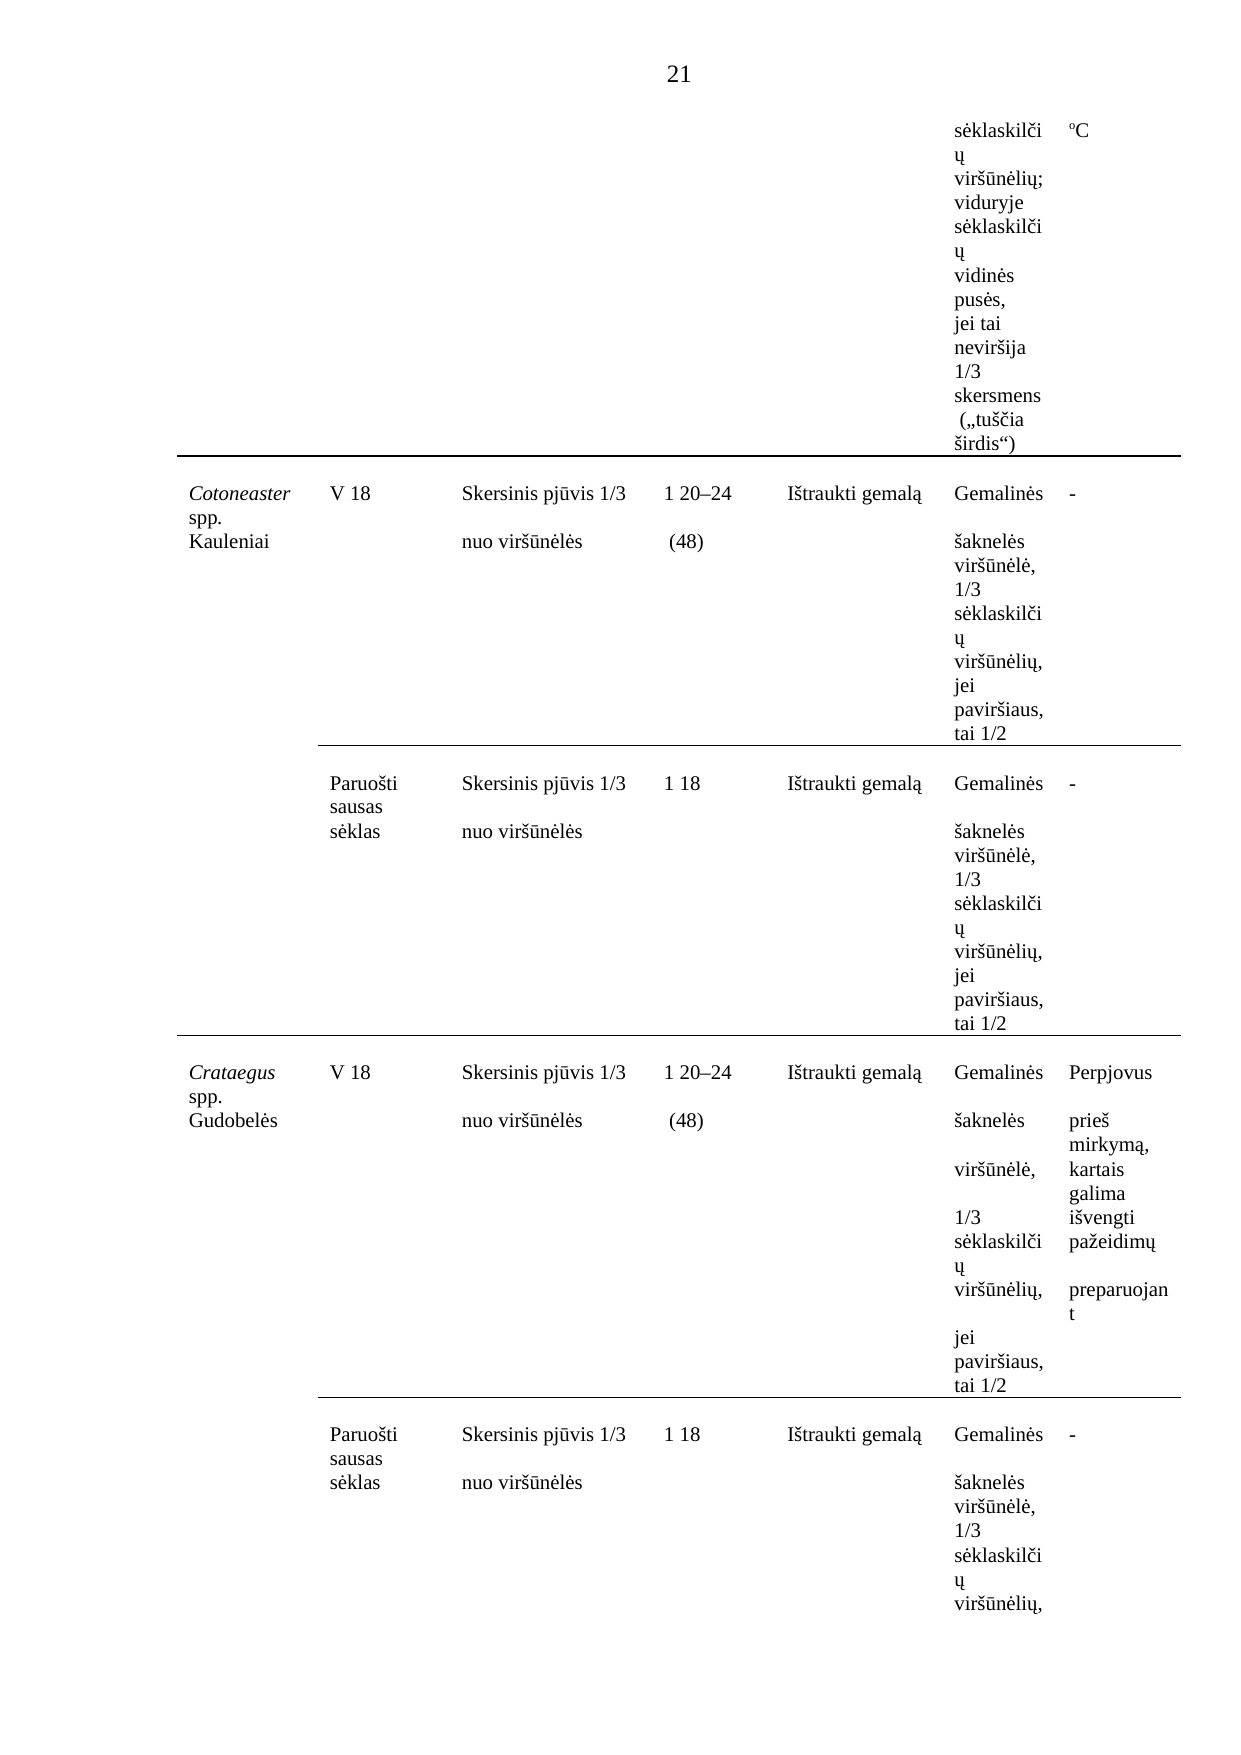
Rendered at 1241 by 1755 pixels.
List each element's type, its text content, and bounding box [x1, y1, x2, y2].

table_cell [1058, 1494, 1181, 1518]
table_cell sėklas [318, 819, 450, 843]
table_cell [450, 190, 652, 214]
table_cell [943, 1398, 1058, 1422]
table_cell [776, 407, 943, 455]
table_cell sėklaskilčių [943, 118, 1058, 166]
table_cell [653, 1156, 776, 1204]
table_cell [776, 939, 943, 963]
table_cell [450, 1036, 652, 1060]
table_cell [318, 1591, 450, 1615]
table_cell V 18 [318, 481, 450, 529]
table_cell Ištraukti gemalą [776, 1422, 943, 1470]
table_cell [318, 263, 450, 311]
table_cell [776, 457, 943, 481]
table_cell jei paviršiaus, [943, 963, 1058, 1011]
table_cell kartais galima [1058, 1156, 1181, 1204]
table_cell šaknelės [943, 1108, 1058, 1156]
table_cell [177, 939, 318, 963]
table_cell [177, 770, 318, 818]
table_cell [653, 214, 776, 262]
table_cell [450, 1494, 652, 1518]
table_cell [1058, 1011, 1181, 1035]
table_cell Gemalinės [943, 1422, 1058, 1470]
table_cell nuo viršūnėlės [450, 529, 652, 553]
table_cell [1058, 939, 1181, 963]
table_cell [177, 721, 318, 745]
table_cell [1058, 577, 1181, 649]
table_cell [776, 311, 943, 359]
table_cell [177, 819, 318, 843]
table_cell [653, 359, 776, 407]
table_cell [776, 166, 943, 190]
table_cell [1058, 166, 1181, 190]
table_cell [450, 649, 652, 673]
table_cell sėklas [318, 1470, 450, 1494]
table_cell [177, 1205, 318, 1277]
table_cell [177, 553, 318, 577]
table_cell [177, 843, 318, 867]
table_cell - [1058, 770, 1181, 818]
table_cell [653, 721, 776, 745]
table_cell [776, 673, 943, 721]
table_cell tai 1/2 [943, 721, 1058, 745]
table_cell [1058, 407, 1181, 455]
table_cell [318, 1494, 450, 1518]
table_cell [318, 166, 450, 190]
table_cell [450, 577, 652, 649]
table_cell [653, 457, 776, 481]
table_cell Skersinis pjūvis 1/3 [450, 770, 652, 818]
table_cell prieš mirkymą, [1058, 1108, 1181, 1156]
table_cell tai 1/2 [943, 1011, 1058, 1035]
table_cell [318, 407, 450, 455]
table_cell [177, 1036, 318, 1060]
table_cell [653, 1494, 776, 1518]
table_cell [776, 1325, 943, 1373]
table_cell [318, 963, 450, 1011]
table_cell [1058, 457, 1181, 481]
table_cell [318, 359, 450, 407]
table_cell viršūnėlių, [943, 1277, 1058, 1325]
table_cell [177, 359, 318, 407]
table_cell viršūnėlė, [943, 553, 1058, 577]
table_cell 1 20–24 [653, 1060, 776, 1108]
table_cell [318, 1108, 450, 1156]
table_cell [318, 311, 450, 359]
table_cell [177, 1011, 318, 1035]
table_cell [653, 867, 776, 939]
table_cell [450, 1519, 652, 1591]
table_cell [318, 1519, 450, 1591]
table_cell [653, 1470, 776, 1494]
table_cell [776, 1519, 943, 1591]
table_cell [653, 963, 776, 1011]
table_cell [1058, 649, 1181, 673]
table_cell [776, 1494, 943, 1518]
table_cell vidinės pusės, [943, 263, 1058, 311]
table_cell [776, 190, 943, 214]
table_cell [653, 1591, 776, 1615]
table_cell nuo viršūnėlės [450, 1470, 652, 1494]
table_cell [776, 359, 943, 407]
table_cell viduryje [943, 190, 1058, 214]
table_cell [653, 118, 776, 166]
table_cell [776, 1011, 943, 1035]
table_cell Gemalinės [943, 770, 1058, 818]
table_cell šaknelės [943, 1470, 1058, 1494]
table_cell [776, 819, 943, 843]
table_cell Skersinis pjūvis 1/3 [450, 1060, 652, 1108]
table_cell 1 18 [653, 770, 776, 818]
table_cell [1058, 1325, 1181, 1373]
table_cell [177, 118, 318, 166]
table_cell [450, 1277, 652, 1325]
table_cell [318, 118, 450, 166]
table_cell [776, 214, 943, 262]
table_cell - [1058, 1422, 1181, 1470]
table_cell [776, 721, 943, 745]
table_cell [776, 843, 943, 867]
table_cell [318, 457, 450, 481]
table_cell jei tai neviršija [943, 311, 1058, 359]
table_cell [1058, 1591, 1181, 1615]
table_cell [318, 1036, 450, 1060]
table_cell viršūnėlė, [943, 1156, 1058, 1204]
table_cell viršūnėlių, [943, 939, 1058, 963]
table_cell [318, 190, 450, 214]
table_cell viršūnėlių, [943, 649, 1058, 673]
table_cell [1058, 190, 1181, 214]
table_cell Kauleniai [177, 529, 318, 553]
table_cell [450, 359, 652, 407]
table_cell [450, 553, 652, 577]
table_cell [653, 673, 776, 721]
table_cell 1 20–24 [653, 481, 776, 529]
table_cell [653, 1325, 776, 1373]
table_cell 1/3 sėklaskilčių [943, 577, 1058, 649]
table_cell [450, 939, 652, 963]
table_cell - [1058, 481, 1181, 529]
table_cell [776, 649, 943, 673]
table_cell [177, 1470, 318, 1494]
table_cell [177, 407, 318, 455]
table_cell [318, 1011, 450, 1035]
table_cell [1058, 819, 1181, 843]
table_cell [177, 1519, 318, 1591]
table_cell [1058, 673, 1181, 721]
table_cell [776, 553, 943, 577]
table_cell [776, 867, 943, 939]
table_cell [776, 1036, 943, 1060]
table_cell [450, 963, 652, 1011]
table_cell [776, 746, 943, 770]
table_cell [943, 746, 1058, 770]
table_cell [450, 1156, 652, 1204]
table_cell [177, 577, 318, 649]
table_cell [1058, 1519, 1181, 1591]
table_cell [318, 746, 450, 770]
table_cell [653, 1036, 776, 1060]
table_cell [450, 457, 652, 481]
table_cell preparuojant [1058, 1277, 1181, 1325]
table_cell šaknelės [943, 819, 1058, 843]
table_cell Skersinis pjūvis 1/3 [450, 1422, 652, 1470]
table_cell [1058, 263, 1181, 311]
table_cell („tuščia širdis“) [943, 407, 1058, 455]
table_cell [776, 577, 943, 649]
table_cell Skersinis pjūvis 1/3 [450, 481, 652, 529]
table_cell V 18 [318, 1060, 450, 1108]
table_cell [450, 746, 652, 770]
table_cell [318, 529, 450, 553]
table_cell [177, 1494, 318, 1518]
table_cell [653, 263, 776, 311]
table_cell [177, 1373, 318, 1397]
table_cell [776, 1398, 943, 1422]
table_cell 1/3 sėklaskilčių [943, 1519, 1058, 1591]
table_cell [1058, 311, 1181, 359]
table_cell [653, 407, 776, 455]
table_cell sėklaskilčių [943, 214, 1058, 262]
table_cell [177, 867, 318, 939]
table_cell viršūnėlių; [943, 166, 1058, 190]
table_cell [450, 721, 652, 745]
table_cell Gemalinės [943, 481, 1058, 529]
table_cell [776, 118, 943, 166]
table_cell [177, 963, 318, 1011]
table_cell [318, 214, 450, 262]
table_cell [776, 1373, 943, 1397]
table_cell Crataegus spp. [177, 1060, 318, 1108]
table_cell [177, 166, 318, 190]
table_cell [653, 553, 776, 577]
table_cell [1058, 721, 1181, 745]
table_cell [177, 1156, 318, 1204]
table_cell [318, 843, 450, 867]
table_cell [318, 867, 450, 939]
table_cell [653, 649, 776, 673]
table_cell [177, 190, 318, 214]
table_cell [177, 649, 318, 673]
table_cell [653, 746, 776, 770]
table_cell [450, 867, 652, 939]
table_cell [450, 407, 652, 455]
table_cell [177, 263, 318, 311]
table_cell [653, 190, 776, 214]
table_cell Ištraukti gemalą [776, 1060, 943, 1108]
table_cell [450, 1591, 652, 1615]
table_cell [653, 1205, 776, 1277]
table_cell [318, 577, 450, 649]
table_cell [653, 311, 776, 359]
table_cell [776, 1470, 943, 1494]
table_cell [318, 1373, 450, 1397]
table_cell [653, 1398, 776, 1422]
table_cell [450, 673, 652, 721]
table_cell [653, 166, 776, 190]
table_cell šaknelės [943, 529, 1058, 553]
table_cell [1058, 843, 1181, 867]
table_cell [776, 263, 943, 311]
table_cell [318, 939, 450, 963]
table_cell Ištraukti gemalą [776, 481, 943, 529]
table_cell jei paviršiaus, [943, 1325, 1058, 1373]
table_cell [943, 457, 1058, 481]
table_cell [450, 1398, 652, 1422]
table_cell [1058, 963, 1181, 1011]
table_cell [653, 939, 776, 963]
table_cell Gudobelės [177, 1108, 318, 1156]
table_cell [653, 819, 776, 843]
table_cell oC [1058, 118, 1181, 166]
table_cell tai 1/2 [943, 1373, 1058, 1397]
table_cell [318, 649, 450, 673]
table_cell Paruošti sausas [318, 1422, 450, 1470]
table_cell [450, 118, 652, 166]
table_cell [653, 577, 776, 649]
table_cell [450, 1325, 652, 1373]
table_cell [1058, 529, 1181, 553]
table_cell [318, 1156, 450, 1204]
table_cell Gemalinės [943, 1060, 1058, 1108]
table_cell [177, 1325, 318, 1373]
table_cell [177, 1277, 318, 1325]
table_cell [318, 1277, 450, 1325]
table_cell [318, 673, 450, 721]
table_cell [177, 1591, 318, 1615]
table_cell 1/3 skersmens [943, 359, 1058, 407]
table_cell [776, 1108, 943, 1156]
table_cell Perpjovus [1058, 1060, 1181, 1108]
table_cell nuo viršūnėlės [450, 819, 652, 843]
table_cell [653, 1011, 776, 1035]
table_cell [177, 673, 318, 721]
table_cell [776, 1205, 943, 1277]
table_cell [1058, 553, 1181, 577]
table_cell [450, 166, 652, 190]
table_cell (48) [653, 1108, 776, 1156]
table_cell [318, 1325, 450, 1373]
table_cell [450, 1373, 652, 1397]
table_cell 1/3 sėklaskilčių [943, 1205, 1058, 1277]
table_cell [1058, 214, 1181, 262]
table_cell [450, 1011, 652, 1035]
table_cell [450, 1205, 652, 1277]
table_cell [450, 311, 652, 359]
table_cell 1/3 sėklaskilčių [943, 867, 1058, 939]
table_cell nuo viršūnėlės [450, 1108, 652, 1156]
table_cell [653, 843, 776, 867]
table_cell [177, 1422, 318, 1470]
table_cell išvengti pažeidimų [1058, 1205, 1181, 1277]
table_cell [776, 963, 943, 1011]
table_cell [1058, 359, 1181, 407]
table_cell [776, 1591, 943, 1615]
table_cell 1 18 [653, 1422, 776, 1470]
table_cell [318, 721, 450, 745]
table_cell [653, 1373, 776, 1397]
table_cell jei paviršiaus, [943, 673, 1058, 721]
table_cell [450, 214, 652, 262]
table_cell [1058, 1373, 1181, 1397]
table_cell [1058, 746, 1181, 770]
table_cell [318, 553, 450, 577]
table_cell [653, 1519, 776, 1591]
table_cell [943, 1036, 1058, 1060]
table_cell [1058, 1470, 1181, 1494]
table_cell [177, 457, 318, 481]
table_cell [177, 745, 318, 770]
table_cell [177, 311, 318, 359]
table_cell [776, 1156, 943, 1204]
table_cell [318, 1205, 450, 1277]
table_cell [1058, 1398, 1181, 1422]
table_cell viršūnėlė, [943, 1494, 1058, 1518]
table_cell Ištraukti gemalą [776, 770, 943, 818]
table_cell viršūnėlių, [943, 1591, 1058, 1615]
table_cell (48) [653, 529, 776, 553]
table_cell [776, 529, 943, 553]
table_cell [1058, 1036, 1181, 1060]
table_cell [450, 843, 652, 867]
table_cell [318, 1398, 450, 1422]
table_cell [177, 214, 318, 262]
table_cell [177, 1397, 318, 1422]
table_cell [776, 1277, 943, 1325]
table_cell [653, 1277, 776, 1325]
table_cell Cotoneaster spp. [177, 481, 318, 529]
table_cell viršūnėlė, [943, 843, 1058, 867]
table_cell [1058, 867, 1181, 939]
table_cell [450, 263, 652, 311]
table_cell Paruošti sausas [318, 770, 450, 818]
